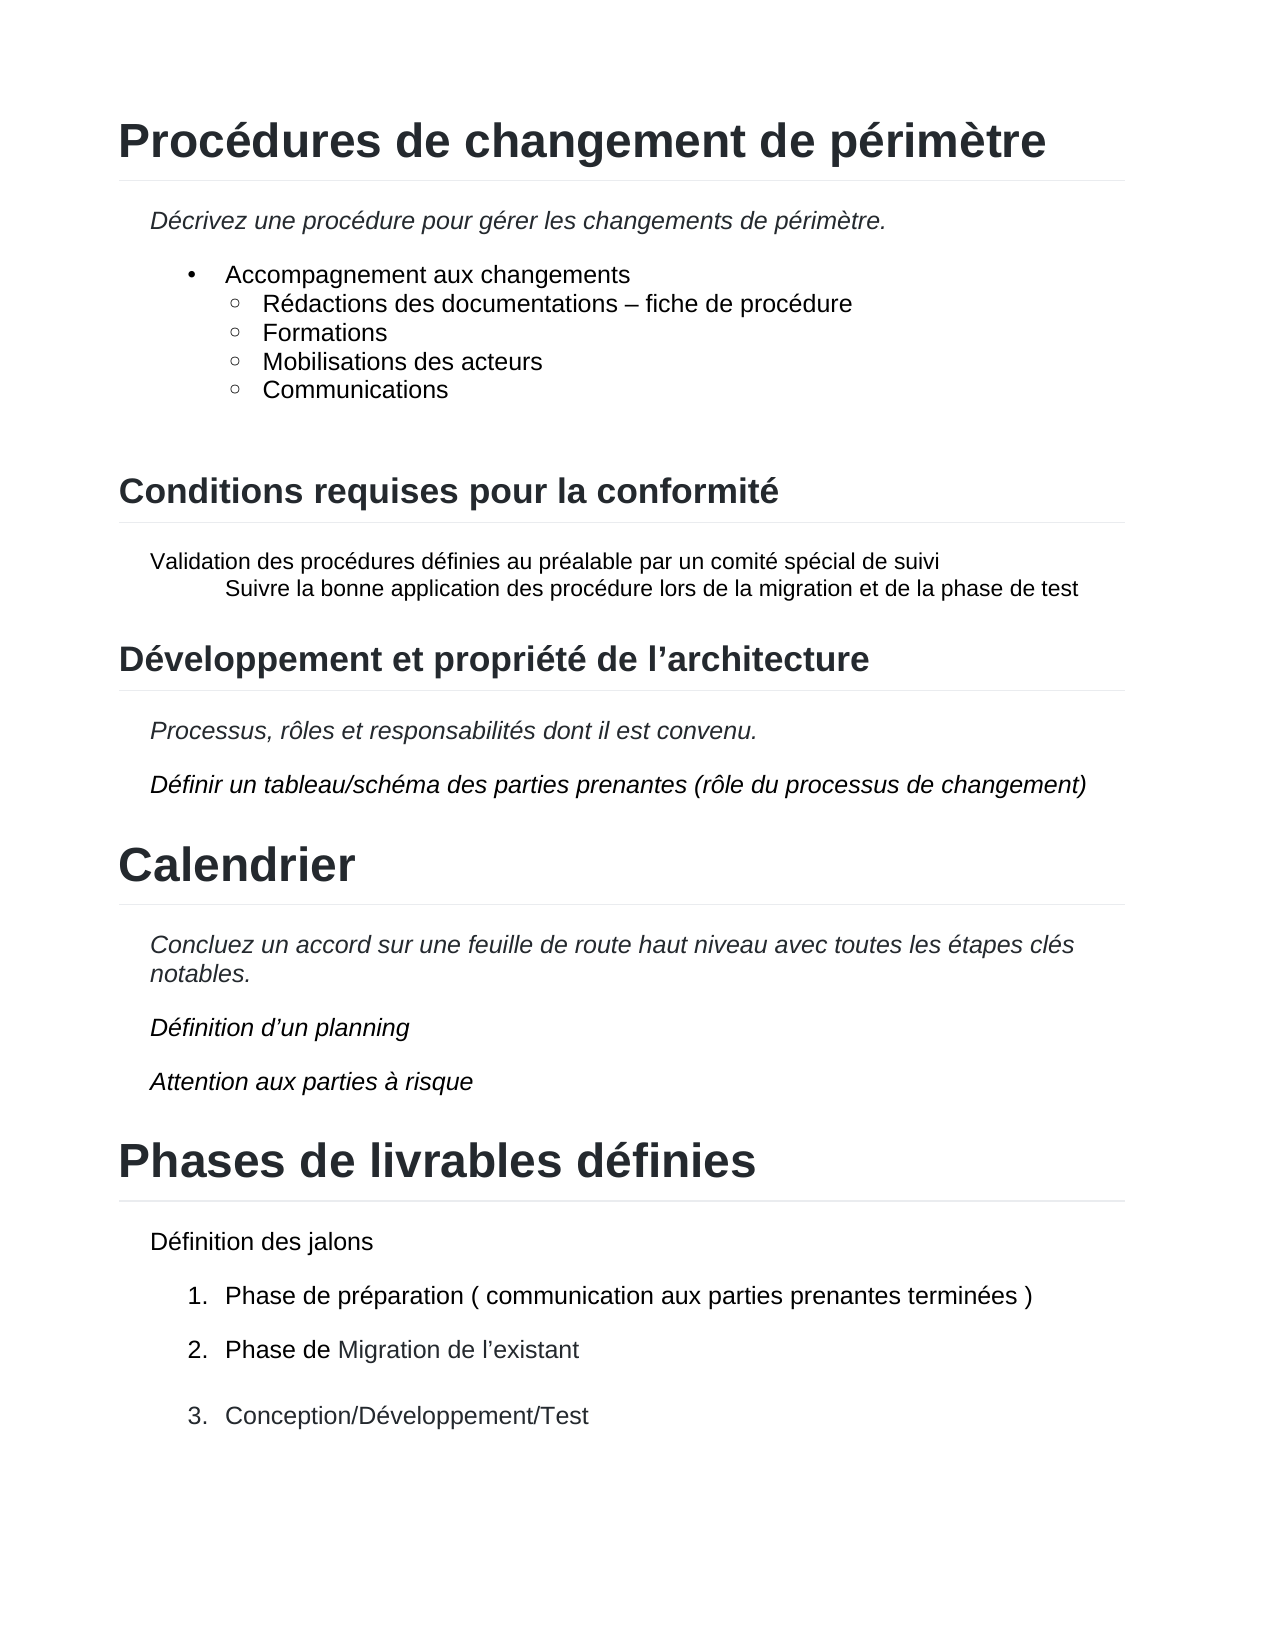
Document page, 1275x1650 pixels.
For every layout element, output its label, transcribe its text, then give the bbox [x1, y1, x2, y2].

subtitle Calendrier [119, 836, 1125, 904]
subtitle Procédures de changement de périmètre [119, 112, 1125, 180]
list Phase de préparation ( communication aux parties prenantes terminées ) [187, 1281, 1125, 1309]
text Concluez un accord sur une feuille de route haut niveau avec toutes les étapes clés notables. [150, 930, 1125, 988]
text Attention aux parties à risque [150, 1067, 1125, 1095]
text Processus, rôles et responsabilités dont il est convenu. [150, 716, 1125, 745]
text Décrivez une procédure pour gérer les changements de périmètre. [150, 206, 1125, 235]
list Phase de Migration de l’existant [187, 1334, 1125, 1363]
list Accompagnement aux changements [187, 260, 1125, 289]
text Définition des jalons [150, 1227, 1125, 1256]
list Communications [225, 376, 1125, 404]
subtitle Conception/Développement/Test [187, 1401, 1125, 1429]
text Suivre la bonne application des procédure lors de la migration et de la phase de test [150, 575, 1125, 601]
subtitle Conditions requises pour la conformité [119, 471, 1125, 522]
text Définir un tableau/schéma des parties prenantes (rôle du processus de changement) [150, 770, 1125, 799]
list Formations [225, 318, 1125, 347]
text Définition d’un planning [150, 1013, 1125, 1042]
list Rédactions des documentations – fiche de procédure [225, 289, 1125, 318]
list Mobilisations des acteurs [225, 347, 1125, 376]
subtitle Phases de livrables définies [119, 1133, 1125, 1200]
subtitle Développement et propriété de l’architecture [119, 638, 1125, 690]
text Validation des procédures définies au préalable par un comité spécial de suivi [150, 548, 1125, 575]
